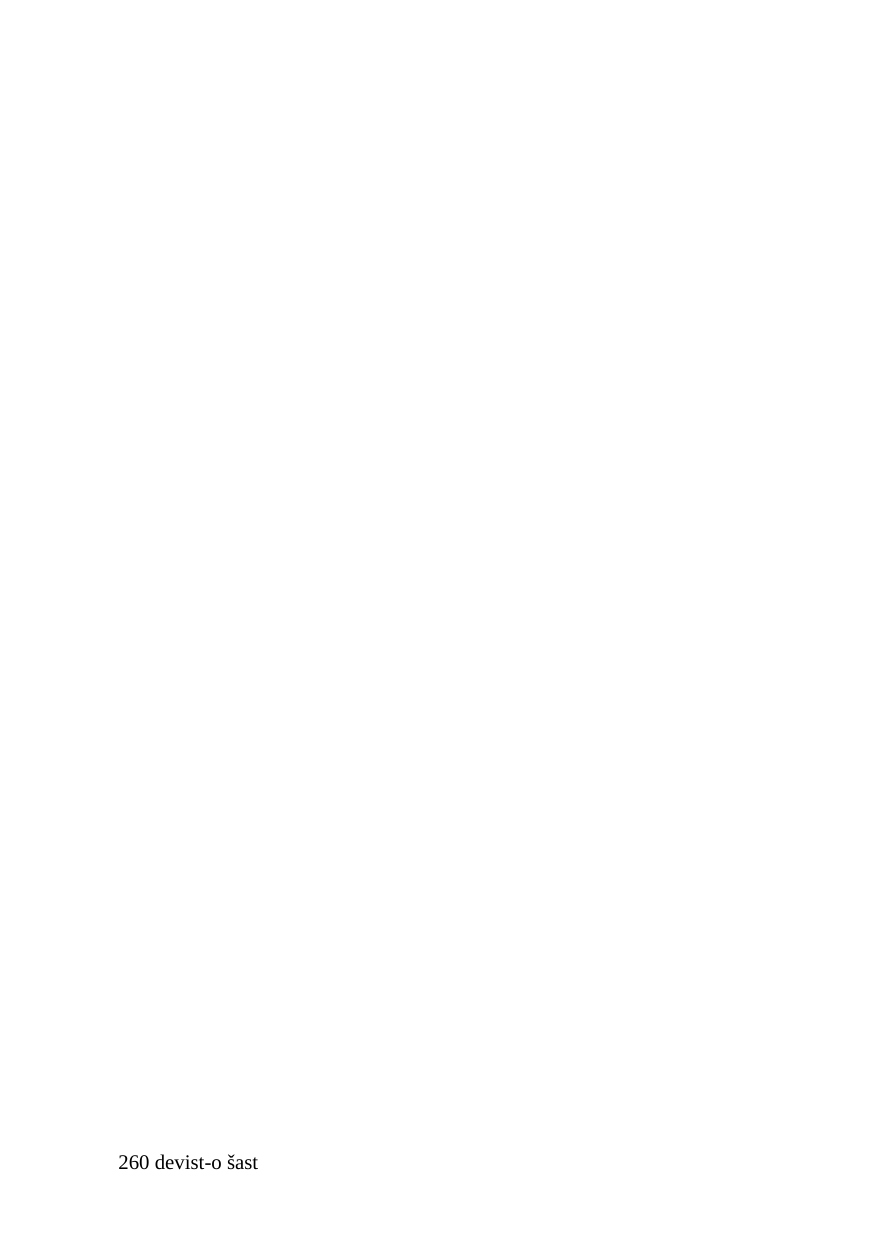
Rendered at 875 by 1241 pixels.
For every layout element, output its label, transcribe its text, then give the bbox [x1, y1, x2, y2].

text 260 devist-o šast [118, 1150, 756, 1174]
